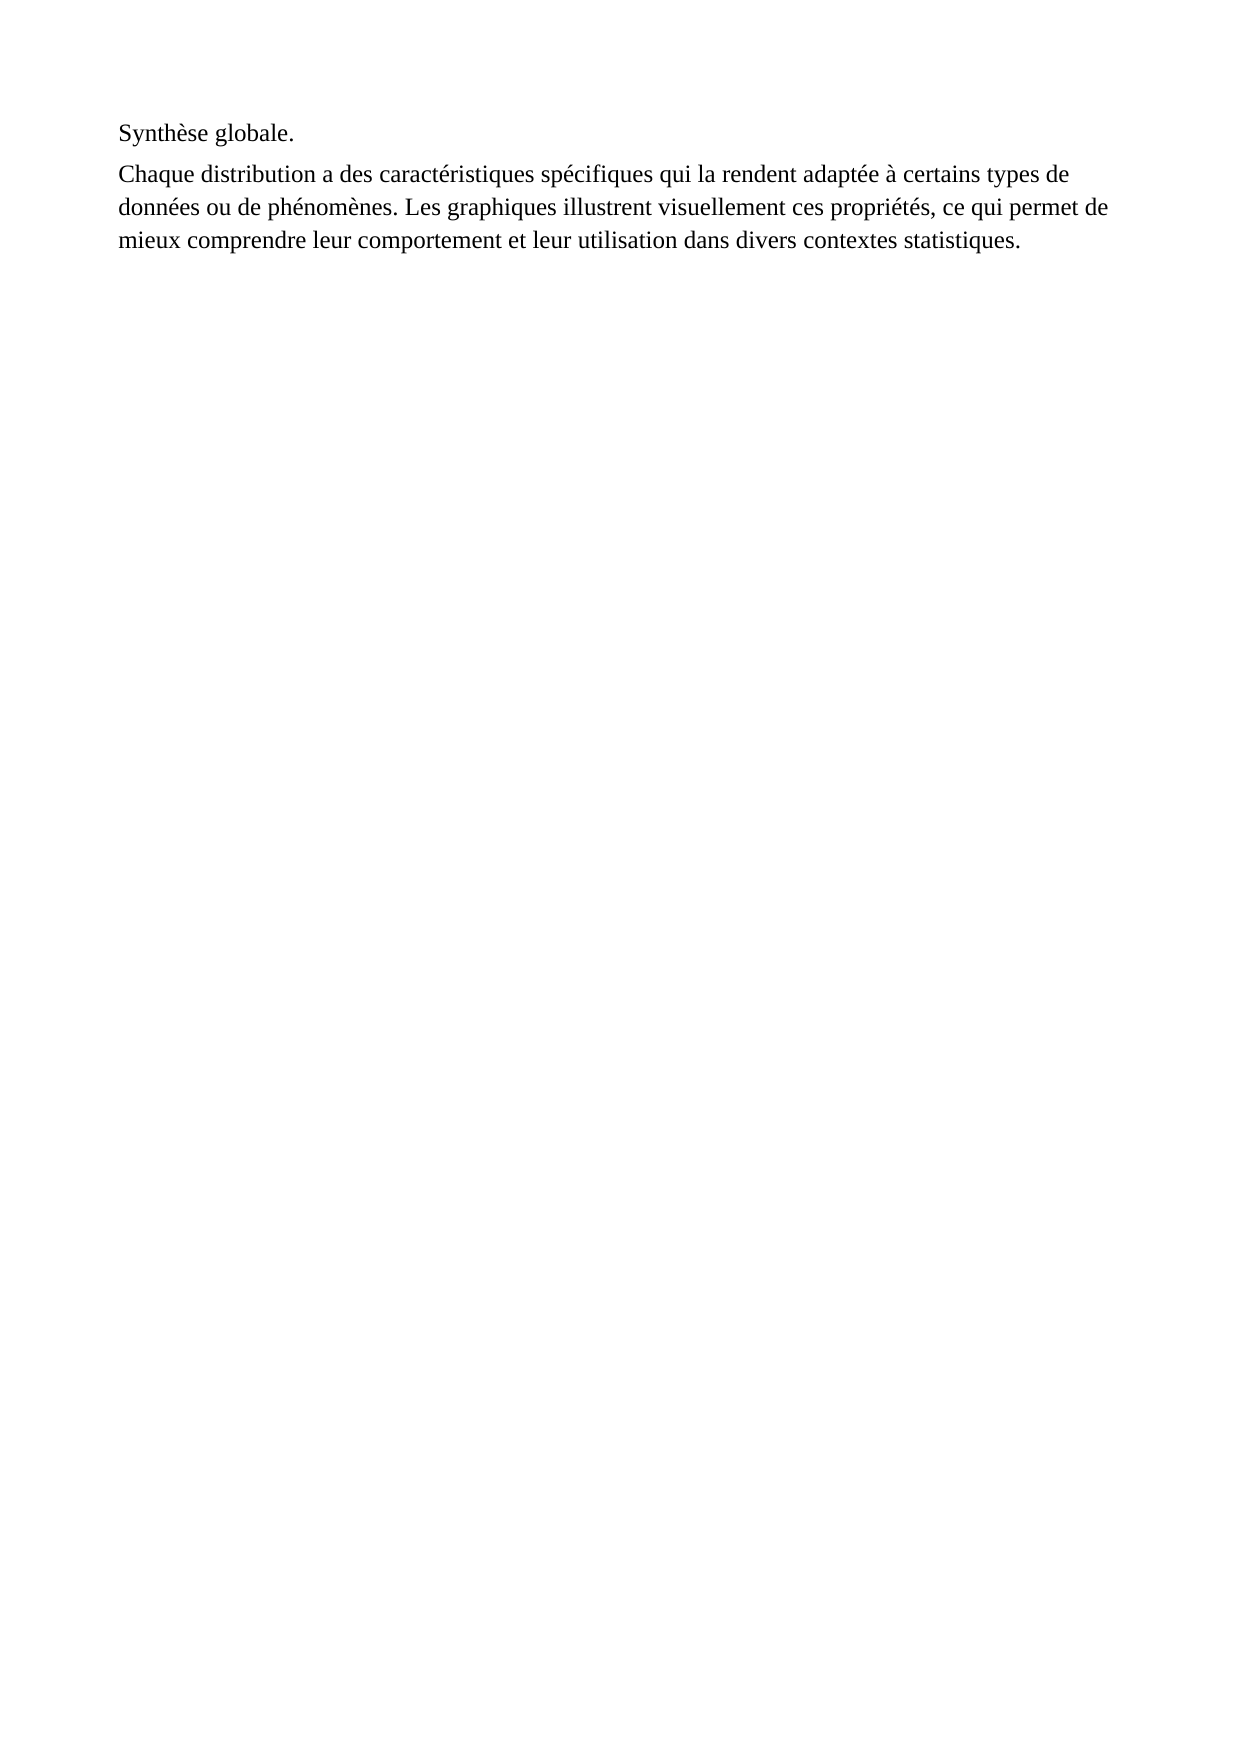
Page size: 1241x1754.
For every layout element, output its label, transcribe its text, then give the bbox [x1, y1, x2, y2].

text Chaque distribution a des caractéristiques spécifiques qui la rendent adaptée à certains types de données ou de phénomènes. Les graphiques illustrent visuellement ces propriétés, ce qui permet de mieux comprendre leur comportement et leur utilisation dans divers contextes statistiques. [118, 159, 1122, 254]
subtitle Synthèse globale. [118, 118, 1122, 147]
